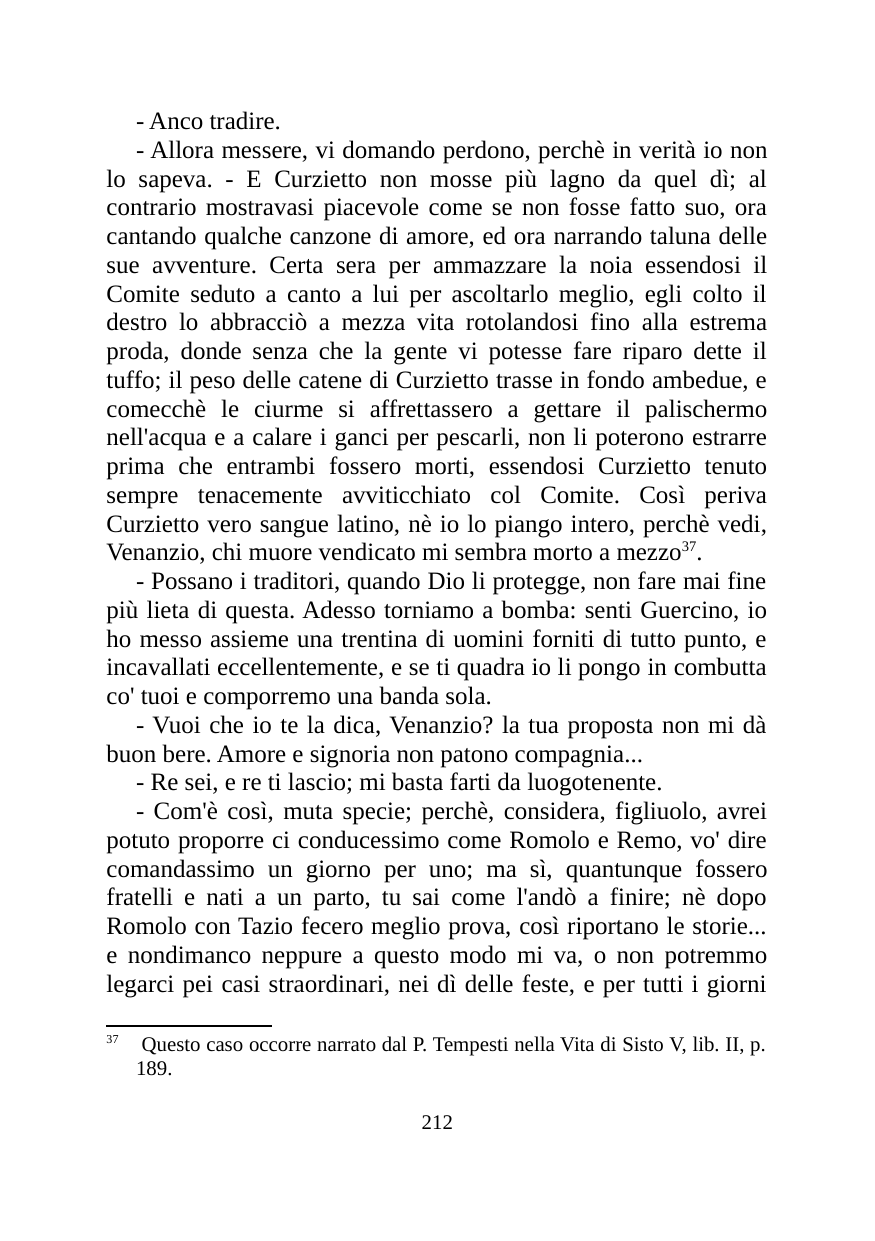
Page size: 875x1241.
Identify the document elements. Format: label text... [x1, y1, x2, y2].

text - Re sei, e re ti lascio; mi basta farti da luogotenente. [106, 767, 768, 796]
text - Com'è così, muta specie; perchè, considera, figliuolo, avrei potuto proporre ci conducessimo come Romolo e Remo, vo' dire comandassimo un giorno per uno; ma sì, quantunque fossero fratelli e nati a un parto, tu sai come l'andò a finire; nè dopo Romolo con Tazio fecero meglio prova, così riportano le storie... e nondimanco neppure a questo modo mi va, o non potremmo legarci pei casi straordinari, nei dì delle feste, e per tutti i giorni [106, 796, 768, 997]
text Questo caso occorre narrato dal P. Tempesti nella Vita di Sisto V, lib. II, p. 189. [106, 1032, 768, 1080]
text - Anco tradire. [106, 106, 768, 135]
text - Possano i traditori, quando Dio li protegge, non fare mai fine più lieta di questa. Adesso torniamo a bomba: senti Guercino, io ho messo assieme una trentina di uomini forniti di tutto punto, e incavallati eccellentemente, e se ti quadra io li pongo in combutta co' tuoi e comporremo una banda sola. [106, 566, 768, 710]
text - Vuoi che io te la dica, Venanzio? la tua proposta non mi dà buon bere. Amore e signoria non patono compagnia... [106, 710, 768, 767]
text - Allora messere, vi domando perdono, perchè in verità io non lo sapeva. - E Curzietto non mosse più lagno da quel dì; al contrario mostravasi piacevole come se non fosse fatto suo, ora cantando qualche canzone di amore, ed ora narrando taluna delle sue avventure. Certa sera per ammazzare la noia essendosi il Comite seduto a canto a lui per ascoltarlo meglio, egli colto il destro lo abbracciò a mezza vita rotolandosi fino alla estrema proda, donde senza che la gente vi potesse fare riparo dette il tuffo; il peso delle catene di Curzietto trasse in fondo ambedue, e comecchè le ciurme si affrettassero a gettare il palischermo nell'acqua e a calare i ganci per pescarli, non li poterono estrarre prima che entrambi fossero morti, essendosi Curzietto tenuto sempre tenacemente avviticchiato col Comite. Così periva Curzietto vero sangue latino, nè io lo piango intero, perchè vedi, Venanzio, chi muore vendicato mi sembra morto a mezzo. [106, 135, 768, 566]
